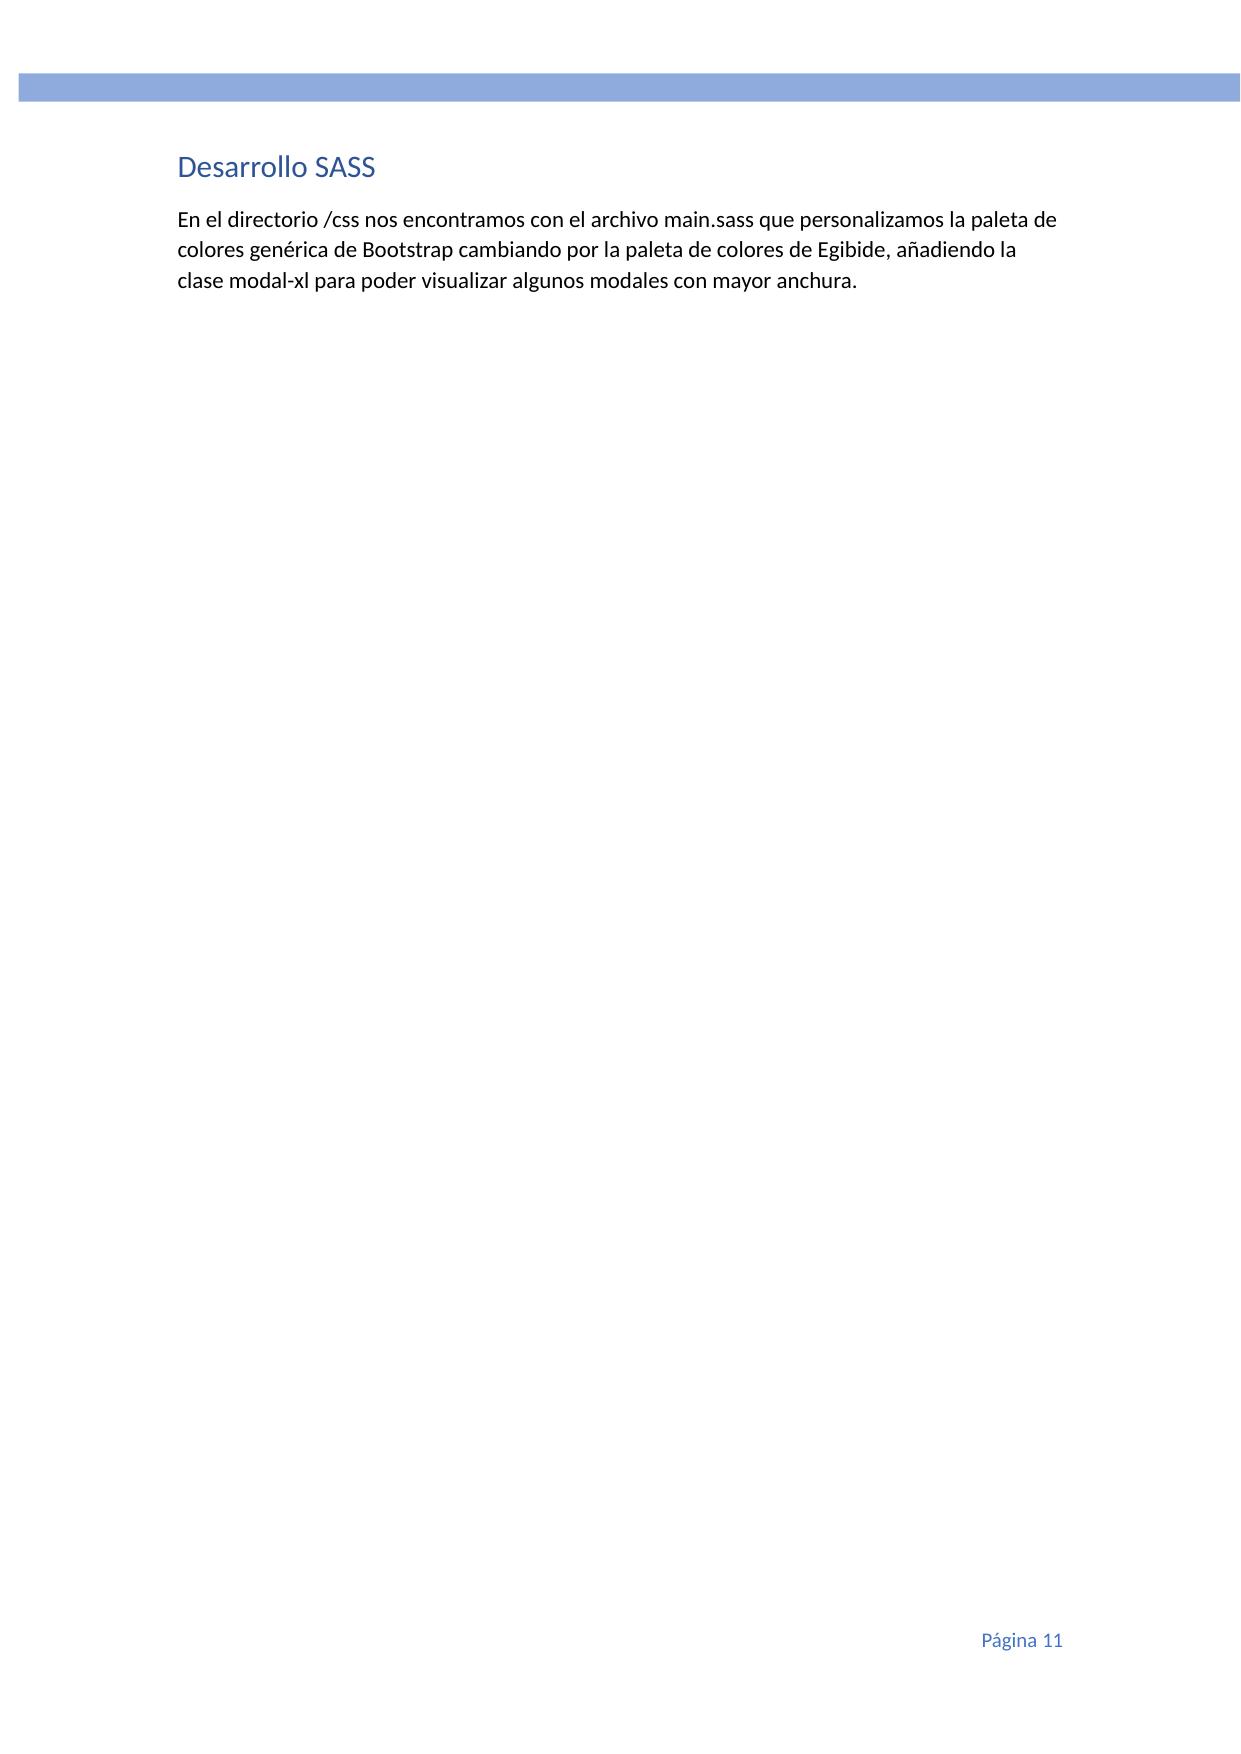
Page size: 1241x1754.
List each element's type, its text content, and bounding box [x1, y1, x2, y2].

text En el directorio /css nos encontramos con el archivo main.sass que personalizamos la paleta de colores genérica de Bootstrap cambiando por la paleta de colores de Egibide, añadiendo la clase modal-xl para poder visualizar algunos modales con mayor anchura. [177, 205, 1063, 294]
text Desarrollo SASS [177, 148, 1063, 186]
